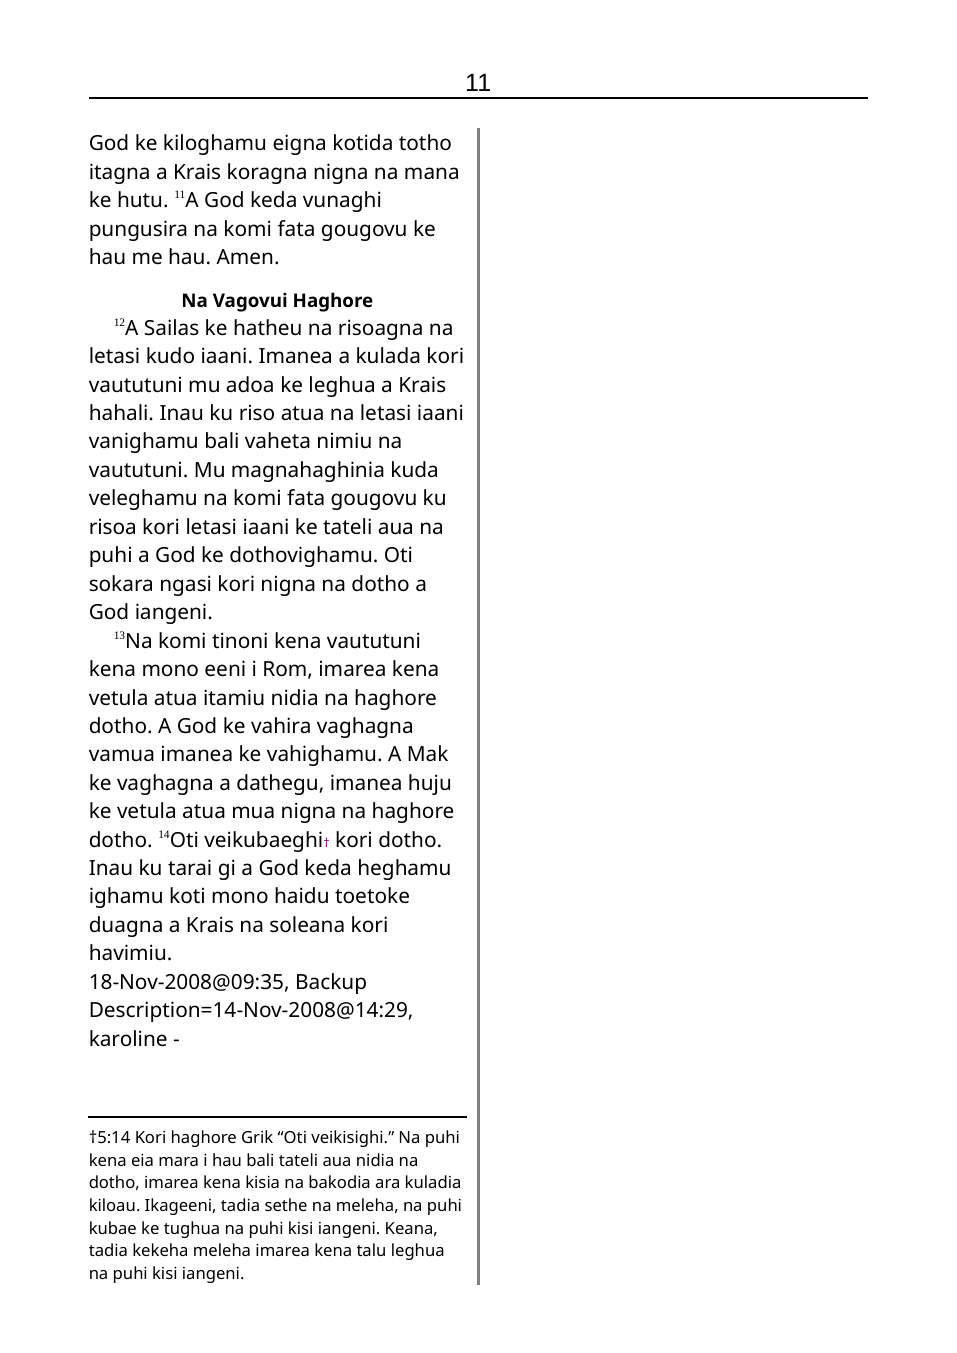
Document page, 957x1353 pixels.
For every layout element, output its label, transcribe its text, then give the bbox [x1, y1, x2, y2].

text 12A Sailas ke hatheu na risoagna na letasi kudo iaani. Imanea a kulada kori vaututuni mu adoa ke leghua a Krais hahali. Inau ku riso atua na letasi iaani vanighamu bali vaheta nimiu na vaututuni. Mu magnahaghinia kuda veleghamu na komi fata gougovu ku risoa kori letasi iaani ke tateli aua na puhi a God ke dothovighamu. Oti sokara ngasi kori nigna na dotho a God iangeni. [88, 313, 466, 626]
text God ke kiloghamu eigna kotida totho itagna a Krais koragna nigna na mana ke hutu. 11A God keda vunaghi pungusira na komi fata gougovu ke hau me hau. Amen. [88, 128, 466, 271]
text 18-Nov-2008@09:35, Backup Description=14-Nov-2008@14:29, karoline - [88, 967, 466, 1052]
text 5:14 Kori haghore Grik “Oti veikisighi.” Na puhi kena eia mara i hau bali tateli aua nidia na dotho, imarea kena kisia na bakodia ara kuladia kiloau. Ikageeni, tadia sethe na meleha, na puhi kubae ke tughua na puhi kisi iangeni. Keana, tadia kekeha meleha imarea kena talu leghua na puhi kisi iangeni. [88, 1126, 466, 1284]
text Na Vagovui Haghore [88, 287, 466, 313]
text 13Na komi tinoni kena vaututuni kena mono eeni i Rom, imarea kena vetula atua itamiu nidia na haghore dotho. A God ke vahira vaghagna vamua imanea ke vahighamu. A Mak ke vaghagna a dathegu, imanea huju ke vetula atua mua nigna na haghore dotho. 14Oti veikubaeghi kori dotho. Inau ku tarai gi a God keda heghamu ighamu koti mono haidu toetoke duagna a Krais na soleana kori havimiu. [88, 626, 466, 967]
